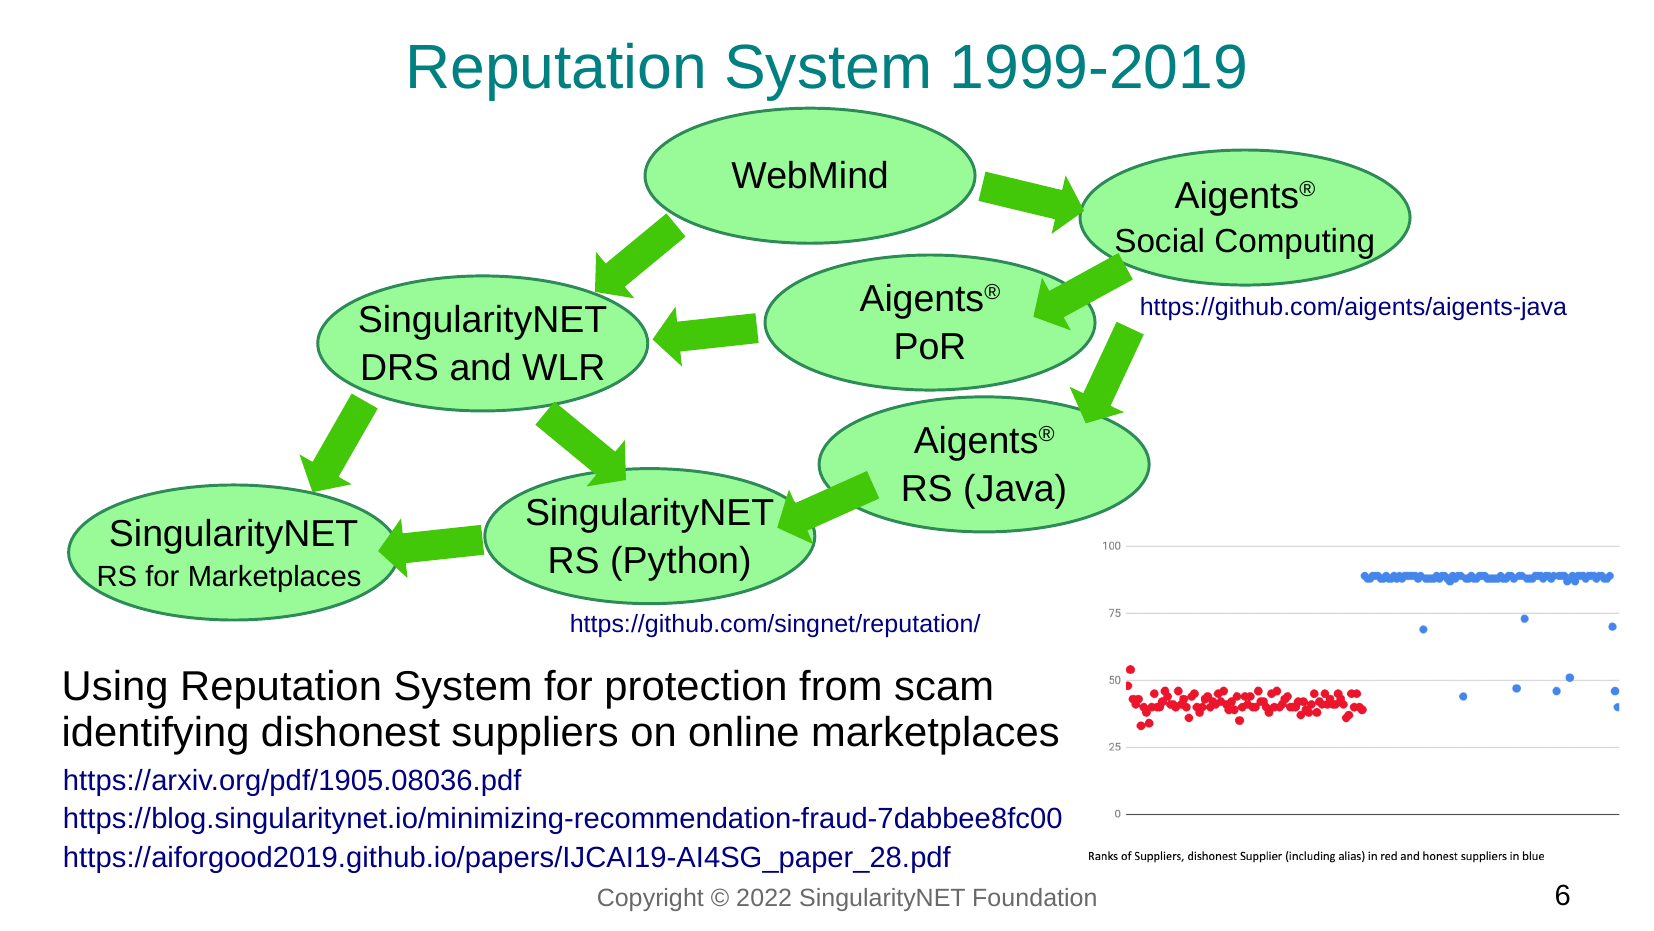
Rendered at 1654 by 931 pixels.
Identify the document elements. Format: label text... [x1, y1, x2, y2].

text_box WebMind [645, 108, 976, 244]
text_box SingularityNET RS for Marketplaces [68, 484, 395, 621]
text_box [535, 401, 626, 487]
text_box [1033, 253, 1133, 331]
text_box [378, 518, 485, 579]
picture [1080, 531, 1621, 871]
text_box [299, 393, 378, 493]
text_box [594, 213, 686, 299]
text_box [652, 306, 759, 367]
text_box https://github.com/singnet/reputation/ [555, 602, 997, 646]
text_box https://arxiv.org/pdf/1905.08036.pdf https://blog.singularitynet.io/minimizing-recommendation-fraud-7dabbee8fc00 https://aiforgood2019.github.io/papers/IJCAI19-AI4SG_paper_28.pdf [48, 756, 1080, 882]
text_box [1069, 321, 1144, 424]
text_box https://github.com/aigents/aigents-java [1125, 285, 1584, 328]
text_box Reputation System 1999-2019 [0, 0, 1630, 135]
text_box Aigents® RS (Java) [819, 396, 1150, 532]
text_box SingularityNET RS (Python) [484, 468, 814, 602]
text_box Aigents® PoR [765, 255, 1096, 391]
text_box Aigents® Social Computing [1080, 150, 1411, 285]
text_box Using Reputation System for protection from scam identifying dishonest suppliers on online marketplaces [46, 655, 1081, 771]
text_box SingularityNET DRS and WLR [317, 275, 648, 411]
text_box [978, 171, 1085, 234]
text_box [777, 471, 880, 545]
